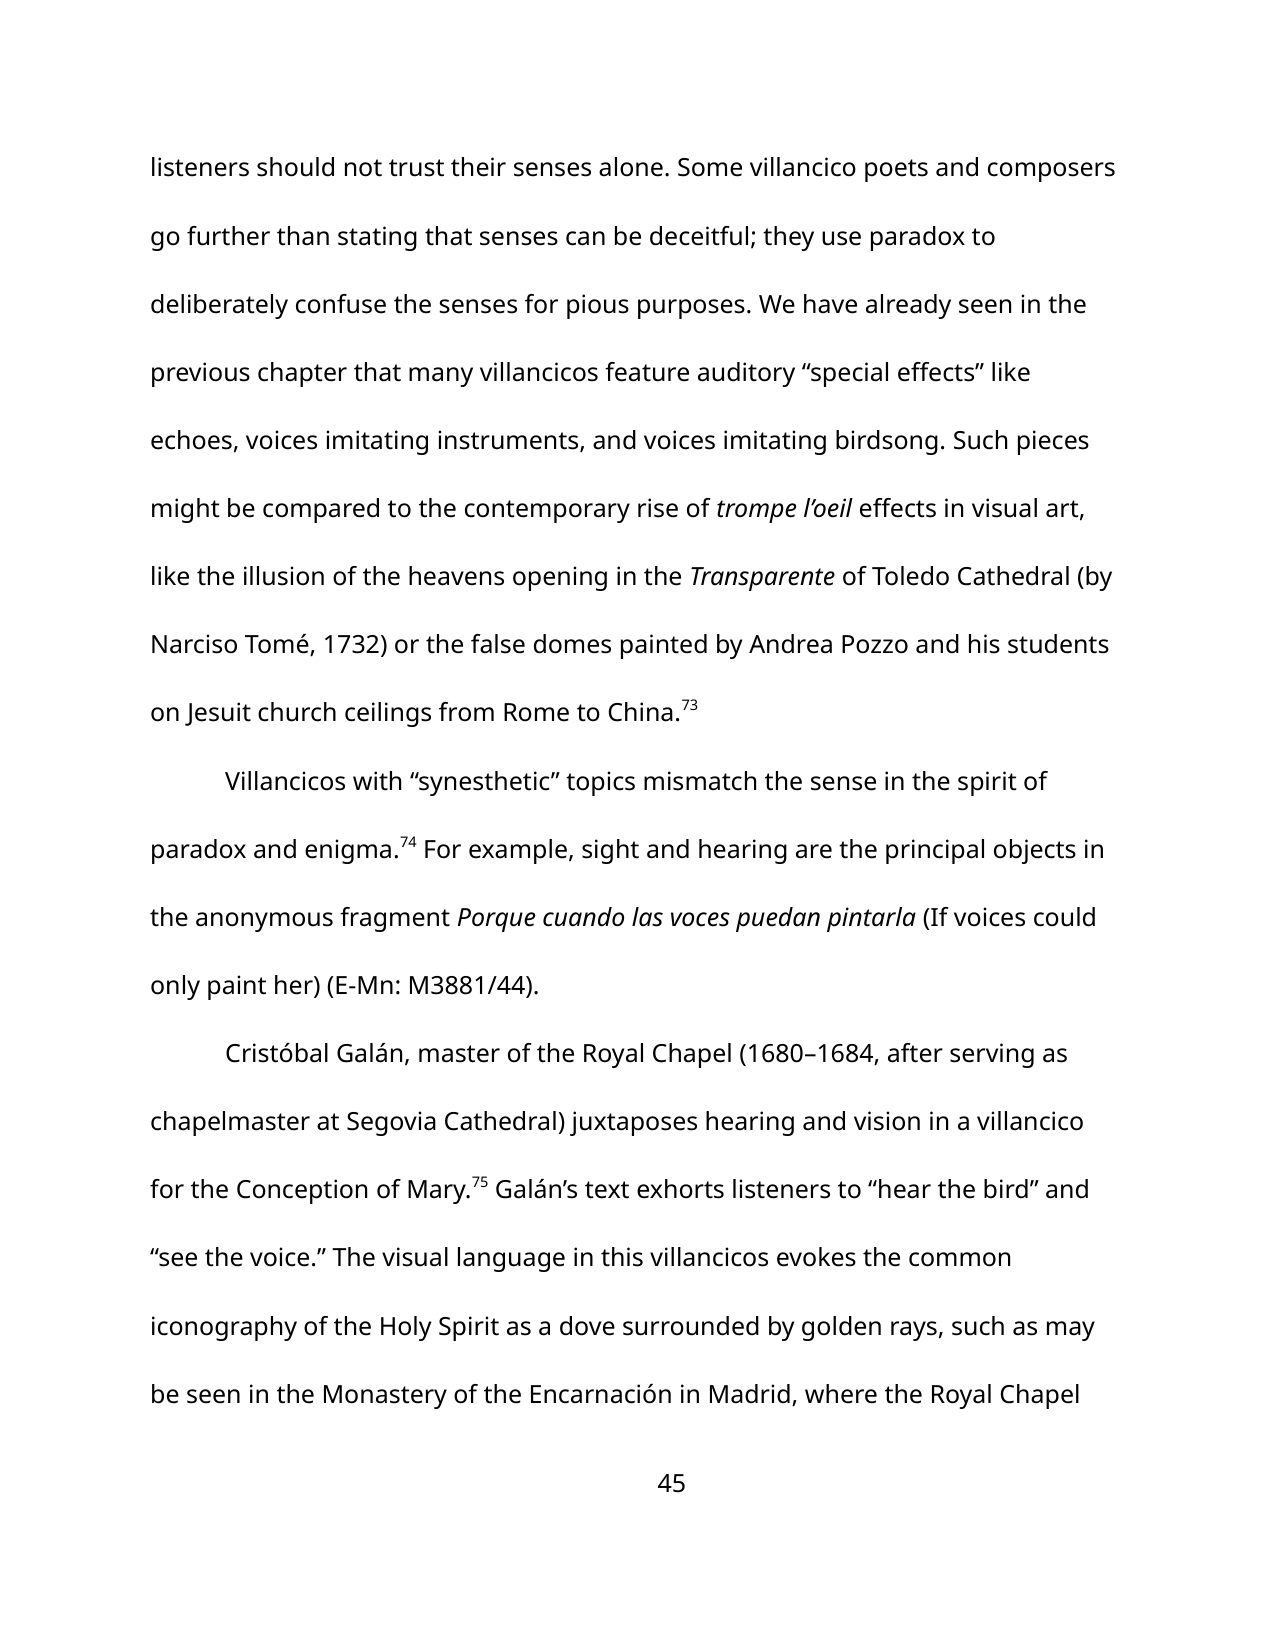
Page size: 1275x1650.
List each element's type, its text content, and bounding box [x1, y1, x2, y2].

text Villancicos with “synesthetic” topics mismatch the sense in the spirit of paradox and enigma. For example, sight and hearing are the principal objects in the anonymous fragment Porque cuando las voces puedan pintarla (If voices could only paint her) (E-Mn: M3881/44). [150, 763, 1125, 1002]
text listeners should not trust their senses alone. Some villancico poets and composers go further than stating that senses can be deceitful; they use paradox to deliberately confuse the senses for pious purposes. We have already seen in the previous chapter that many villancicos feature auditory “special effects” like echoes, voices imitating instruments, and voices imitating birdsong. Such pieces might be compared to the contemporary rise of trompe l’oeil effects in visual art, like the illusion of the heavens opening in the Transparente of Toledo Cathedral (by Narciso Tomé, 1732) or the false domes painted by Andrea Pozzo and his students on Jesuit church ceilings from Rome to China. [150, 150, 1125, 729]
text Cristóbal Galán, master of the Royal Chapel (1680–1684, after serving as chapelmaster at Segovia Cathedral) juxtaposes hearing and vision in a villancico for the Conception of Mary. Galán’s text exhorts listeners to “hear the bird” and “see the voice.” The visual language in this villancicos evokes the common iconography of the Holy Spirit as a dove surrounded by golden rays, such as may be seen in the Monastery of the Encarnación in Madrid, where the Royal Chapel [150, 1036, 1125, 1410]
